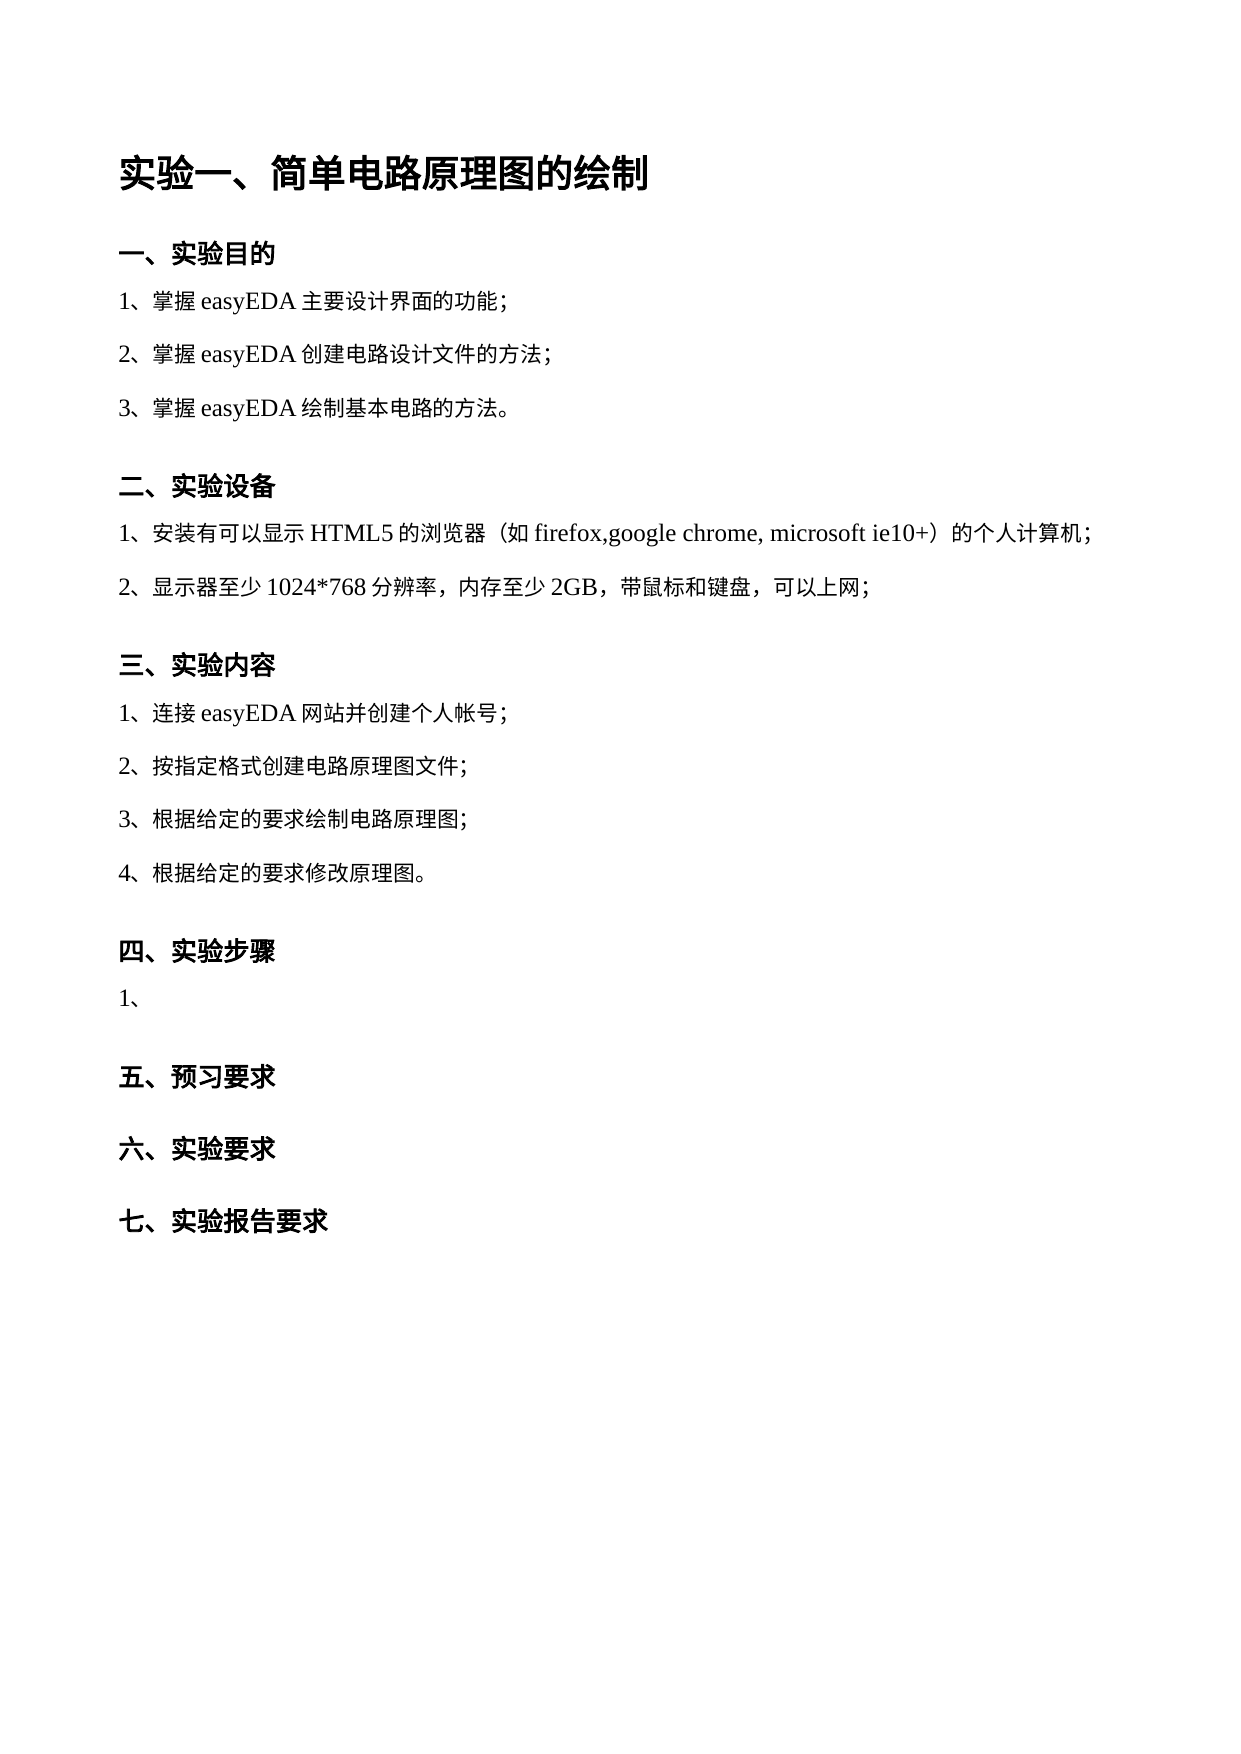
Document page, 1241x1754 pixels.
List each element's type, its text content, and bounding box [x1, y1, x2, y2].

subtitle 三、实验内容 [118, 644, 1122, 683]
subtitle 实验一、简单电路原理图的绘制 [118, 143, 1122, 199]
text 1、连接easyEDA网站并创建个人帐号； [118, 696, 1122, 728]
text 2、掌握easyEDA创建电路设计文件的方法； [118, 337, 1122, 370]
text 4、根据给定的要求修改原理图。 [118, 856, 1122, 888]
text 2、显示器至少1024*768分辨率，内存至少2GB，带鼠标和键盘，可以上网； [118, 570, 1122, 602]
subtitle 四、实验步骤 [118, 930, 1122, 969]
text 1、安装有可以显示HTML5的浏览器（如firefox,google chrome, microsoft ie10+）的个人计算机； [118, 516, 1122, 549]
text 3、根据给定的要求绘制电路原理图； [118, 802, 1122, 835]
text 1、 [118, 981, 1122, 1014]
subtitle 七、实验报告要求 [118, 1200, 1122, 1239]
text 3、掌握easyEDA绘制基本电路的方法。 [118, 391, 1122, 423]
text 1、掌握easyEDA主要设计界面的功能； [118, 284, 1122, 316]
subtitle 六、实验要求 [118, 1128, 1122, 1167]
subtitle 五、预习要求 [118, 1056, 1122, 1094]
subtitle 二、实验设备 [118, 465, 1122, 504]
subtitle 一、实验目的 [118, 233, 1122, 271]
text 2、按指定格式创建电路原理图文件； [118, 749, 1122, 781]
